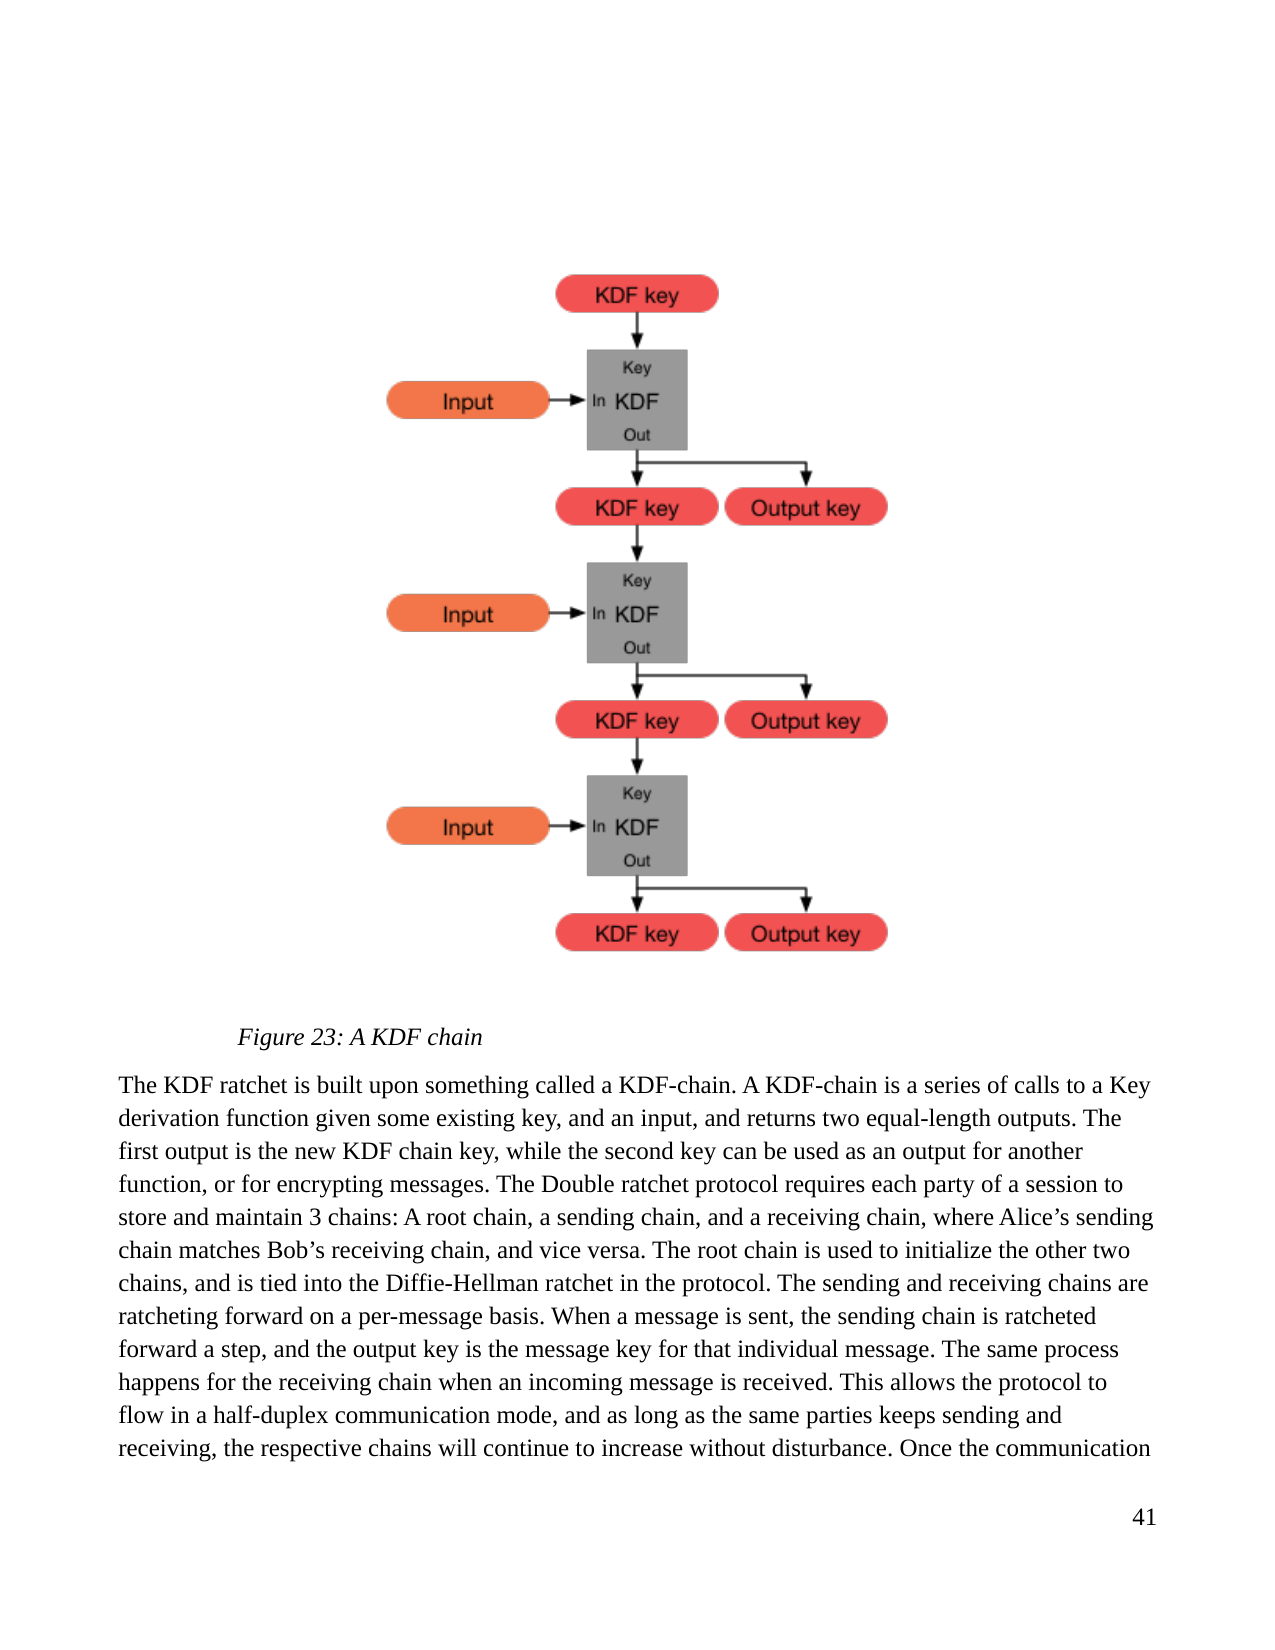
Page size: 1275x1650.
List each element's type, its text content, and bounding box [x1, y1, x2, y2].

text Figure 23: A KDF chain [237, 1017, 1037, 1051]
text The KDF ratchet is built upon something called a KDF-chain. A KDF-chain is a series of calls to a Key derivation function given some existing key, and an input, and returns two equal-length outputs. The first output is the new KDF chain key, while the second key can be used as an output for another function, or for encrypting messages. The Double ratchet protocol requires each party of a session to store and maintain 3 chains: A root chain, a sending chain, and a receiving chain, where Alice’s sending chain matches Bob’s receiving chain, and vice versa. The root chain is used to initialize the other two chains, and is tied into the Diffie-Hellman ratchet in the protocol. The sending and receiving chains are ratcheting forward on a per-message basis. When a message is sent, the sending chain is ratcheted forward a step, and the output key is the message key for that individual message. The same process happens for the receiving chain when an incoming message is received. This allows the protocol to flow in a half-duplex communication mode, and as long as the same parties keeps sending and receiving, the respective chains will continue to increase without disturbance. Once the communication [118, 1070, 1157, 1462]
picture [237, 215, 1038, 1017]
